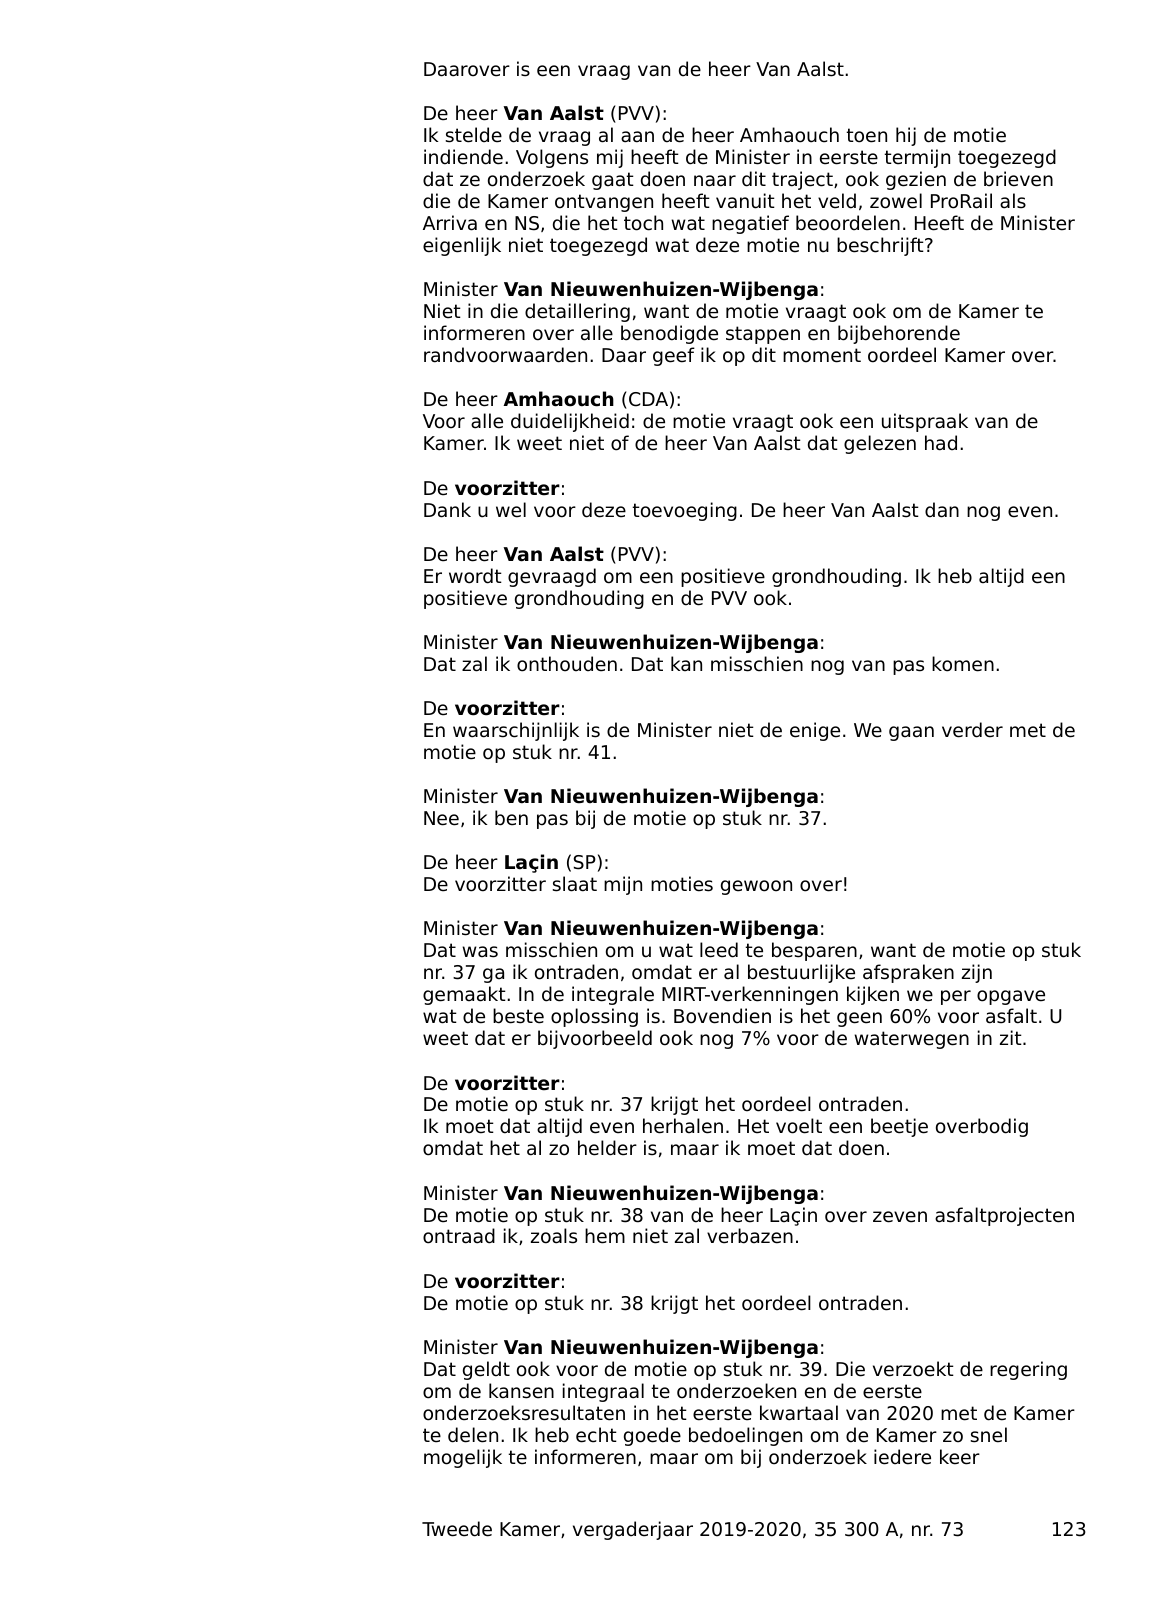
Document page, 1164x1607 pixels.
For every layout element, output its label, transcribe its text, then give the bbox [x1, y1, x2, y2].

text De heer Van Aalst (PVV): [422, 103, 1087, 125]
text Dat zal ik onthouden. Dat kan misschien nog van pas komen. [422, 654, 1087, 676]
text Minister Van Nieuwenhuizen-Wijbenga: [422, 1337, 1087, 1359]
text Minister Van Nieuwenhuizen-Wijbenga: [422, 786, 1087, 808]
text De motie op stuk nr. 37 krijgt het oordeel ontraden. [422, 1094, 1087, 1116]
text Minister Van Nieuwenhuizen-Wijbenga: [422, 279, 1087, 301]
text Dank u wel voor deze toevoeging. De heer Van Aalst dan nog even. [422, 499, 1087, 521]
text Voor alle duidelijkheid: de motie vraagt ook een uitspraak van de Kamer. Ik weet niet of de heer Van Aalst dat gelezen had. [422, 411, 1087, 455]
text De voorzitter: [422, 477, 1087, 499]
text En waarschijnlijk is de Minister niet de enige. We gaan verder met de motie op stuk nr. 41. [422, 720, 1087, 764]
text De heer Van Aalst (PVV): [422, 544, 1087, 566]
text Dat geldt ook voor de motie op stuk nr. 39. Die verzoekt de regering om de kansen integraal te onderzoeken en de eerste onderzoeksresultaten in het eerste kwartaal van 2020 met de Kamer te delen. Ik heb echt goede bedoelingen om de Kamer zo snel mogelijk te informeren, maar om bij onderzoek iedere keer [422, 1359, 1087, 1469]
text De heer Amhaouch (CDA): [422, 389, 1087, 411]
text Er wordt gevraagd om een positieve grondhouding. Ik heb altijd een positieve grondhouding en de PVV ook. [422, 566, 1087, 609]
text De motie op stuk nr. 38 krijgt het oordeel ontraden. [422, 1293, 1087, 1314]
text De voorzitter slaat mijn moties gewoon over! [422, 874, 1087, 896]
text Niet in die detaillering, want de motie vraagt ook om de Kamer te informeren over alle benodigde stappen en bijbehorende randvoorwaarden. Daar geef ik op dit moment oordeel Kamer over. [422, 301, 1087, 367]
text Daarover is een vraag van de heer Van Aalst. [422, 59, 1087, 81]
text Dat was misschien om u wat leed te besparen, want de motie op stuk nr. 37 ga ik ontraden, omdat er al bestuurlijke afspraken zijn gemaakt. In de integrale MIRT-verkenningen kijken we per opgave wat de beste oplossing is. Bovendien is het geen 60% voor asfalt. U weet dat er bijvoorbeeld ook nog 7% voor de waterwegen in zit. [422, 940, 1087, 1050]
text De motie op stuk nr. 38 van de heer Laçin over zeven asfaltprojecten ontraad ik, zoals hem niet zal verbazen. [422, 1204, 1087, 1248]
text Nee, ik ben pas bij de motie op stuk nr. 37. [422, 808, 1087, 830]
text Ik moet dat altijd even herhalen. Het voelt een beetje overbodig omdat het al zo helder is, maar ik moet dat doen. [422, 1116, 1087, 1160]
text Minister Van Nieuwenhuizen-Wijbenga: [422, 1182, 1087, 1204]
text De voorzitter: [422, 1271, 1087, 1293]
text Minister Van Nieuwenhuizen-Wijbenga: [422, 918, 1087, 940]
text De heer Laçin (SP): [422, 852, 1087, 874]
text De voorzitter: [422, 1072, 1087, 1094]
text Minister Van Nieuwenhuizen-Wijbenga: [422, 632, 1087, 654]
text Ik stelde de vraag al aan de heer Amhaouch toen hij de motie indiende. Volgens mij heeft de Minister in eerste termijn toegezegd dat ze onderzoek gaat doen naar dit traject, ook gezien de brieven die de Kamer ontvangen heeft vanuit het veld, zowel ProRail als Arriva en NS, die het toch wat negatief beoordelen. Heeft de Minister eigenlijk niet toegezegd wat deze motie nu beschrijft? [422, 125, 1087, 257]
text De voorzitter: [422, 698, 1087, 720]
